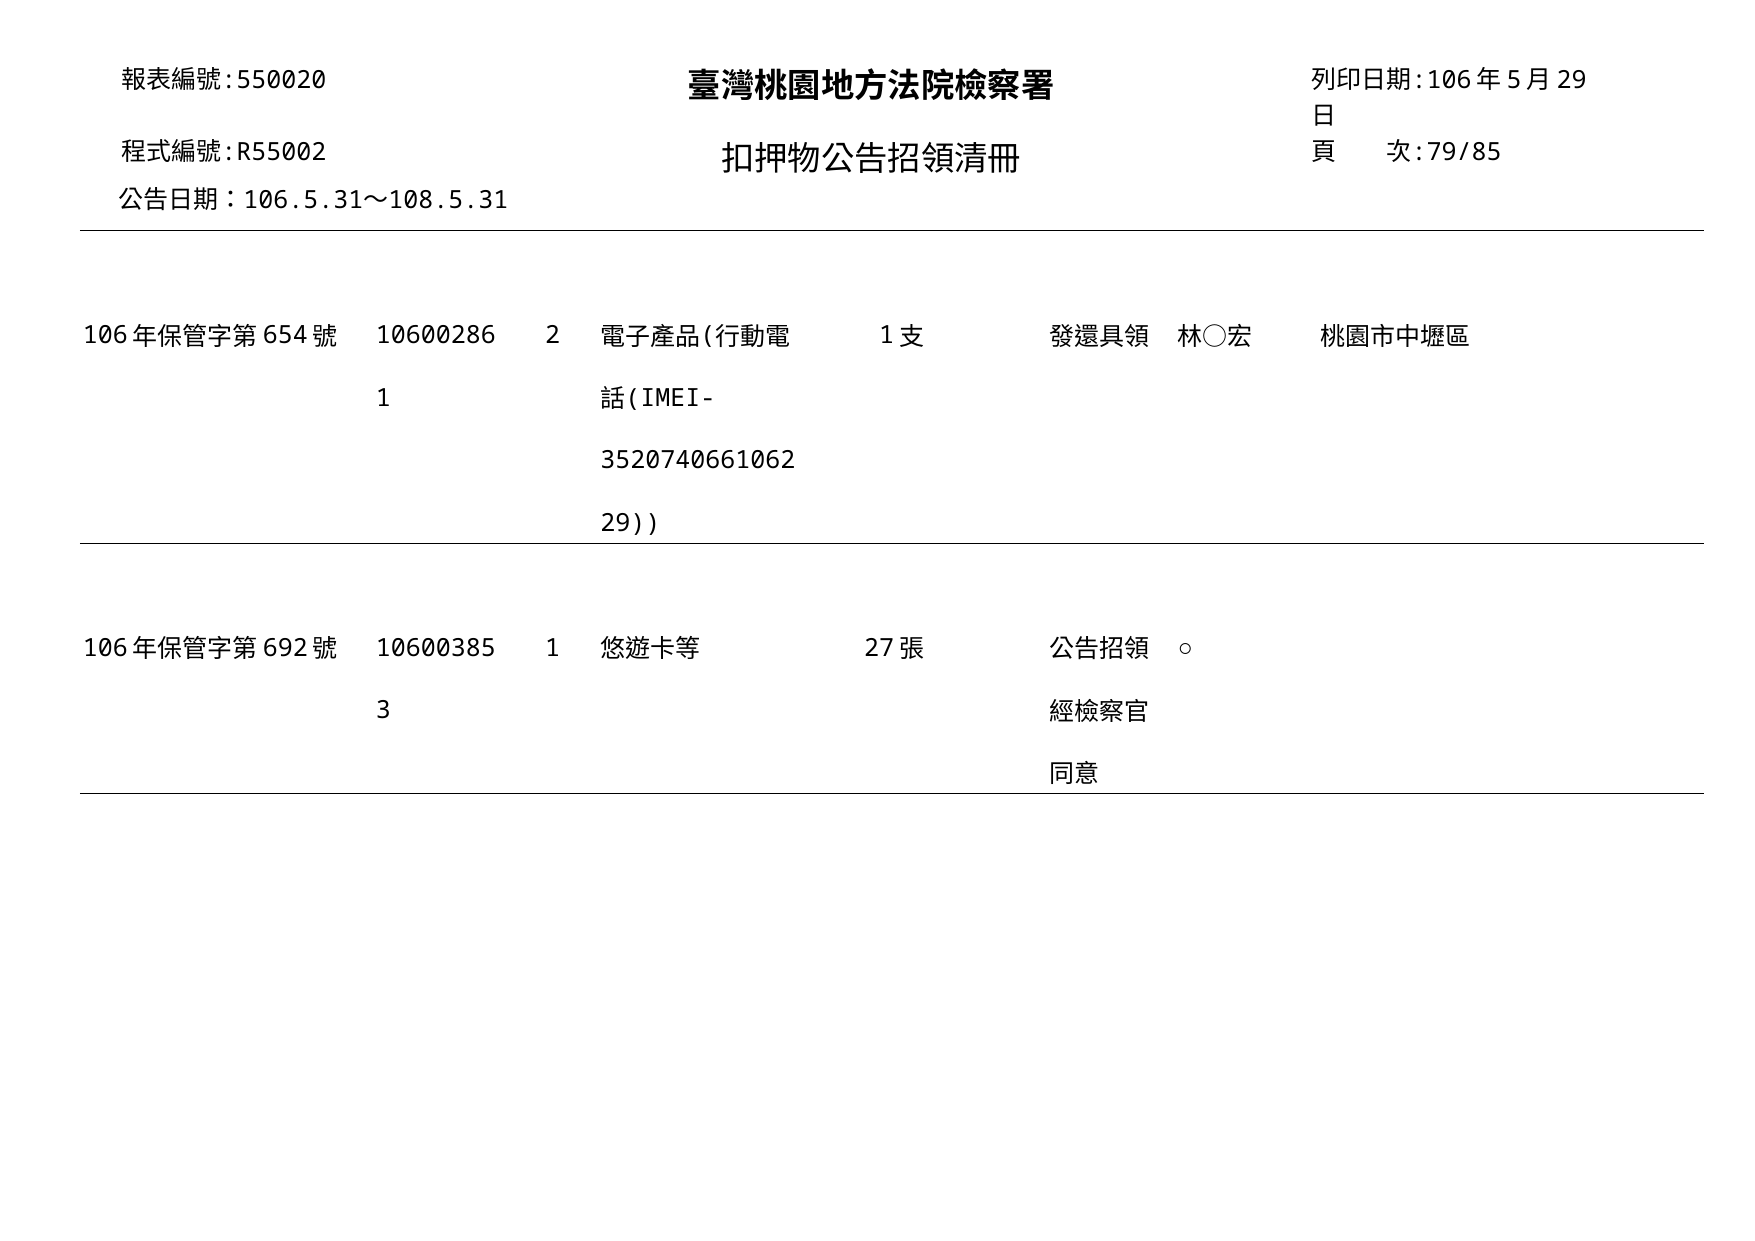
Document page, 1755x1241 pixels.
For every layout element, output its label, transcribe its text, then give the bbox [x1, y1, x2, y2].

table_cell 林○宏 [1175, 231, 1317, 542]
table_cell 公告招領經檢察官同意 [1046, 544, 1175, 792]
table_cell 106002861 [373, 231, 507, 542]
table_cell ○ [1175, 544, 1317, 792]
table_cell [1575, 544, 1704, 792]
table_cell 1 [507, 544, 597, 792]
table_cell 1支 [808, 231, 927, 542]
table_cell 電子產品(行動電話(IMEI-352074066106229)) [597, 231, 807, 542]
table_cell 悠遊卡等 [597, 544, 807, 792]
table_cell 發還具領 [1046, 231, 1175, 542]
table_cell 106年保管字第692號 [80, 544, 373, 792]
table_cell [927, 544, 1046, 792]
table_cell [927, 231, 1046, 542]
table_cell 2 [507, 231, 597, 542]
table_cell 106003853 [373, 544, 507, 792]
table_cell 桃園市中壢區 [1317, 231, 1575, 542]
table_cell [1575, 231, 1704, 542]
table_cell 27張 [808, 544, 927, 792]
table_cell 106年保管字第654號 [80, 231, 373, 542]
table_cell [1317, 544, 1575, 792]
